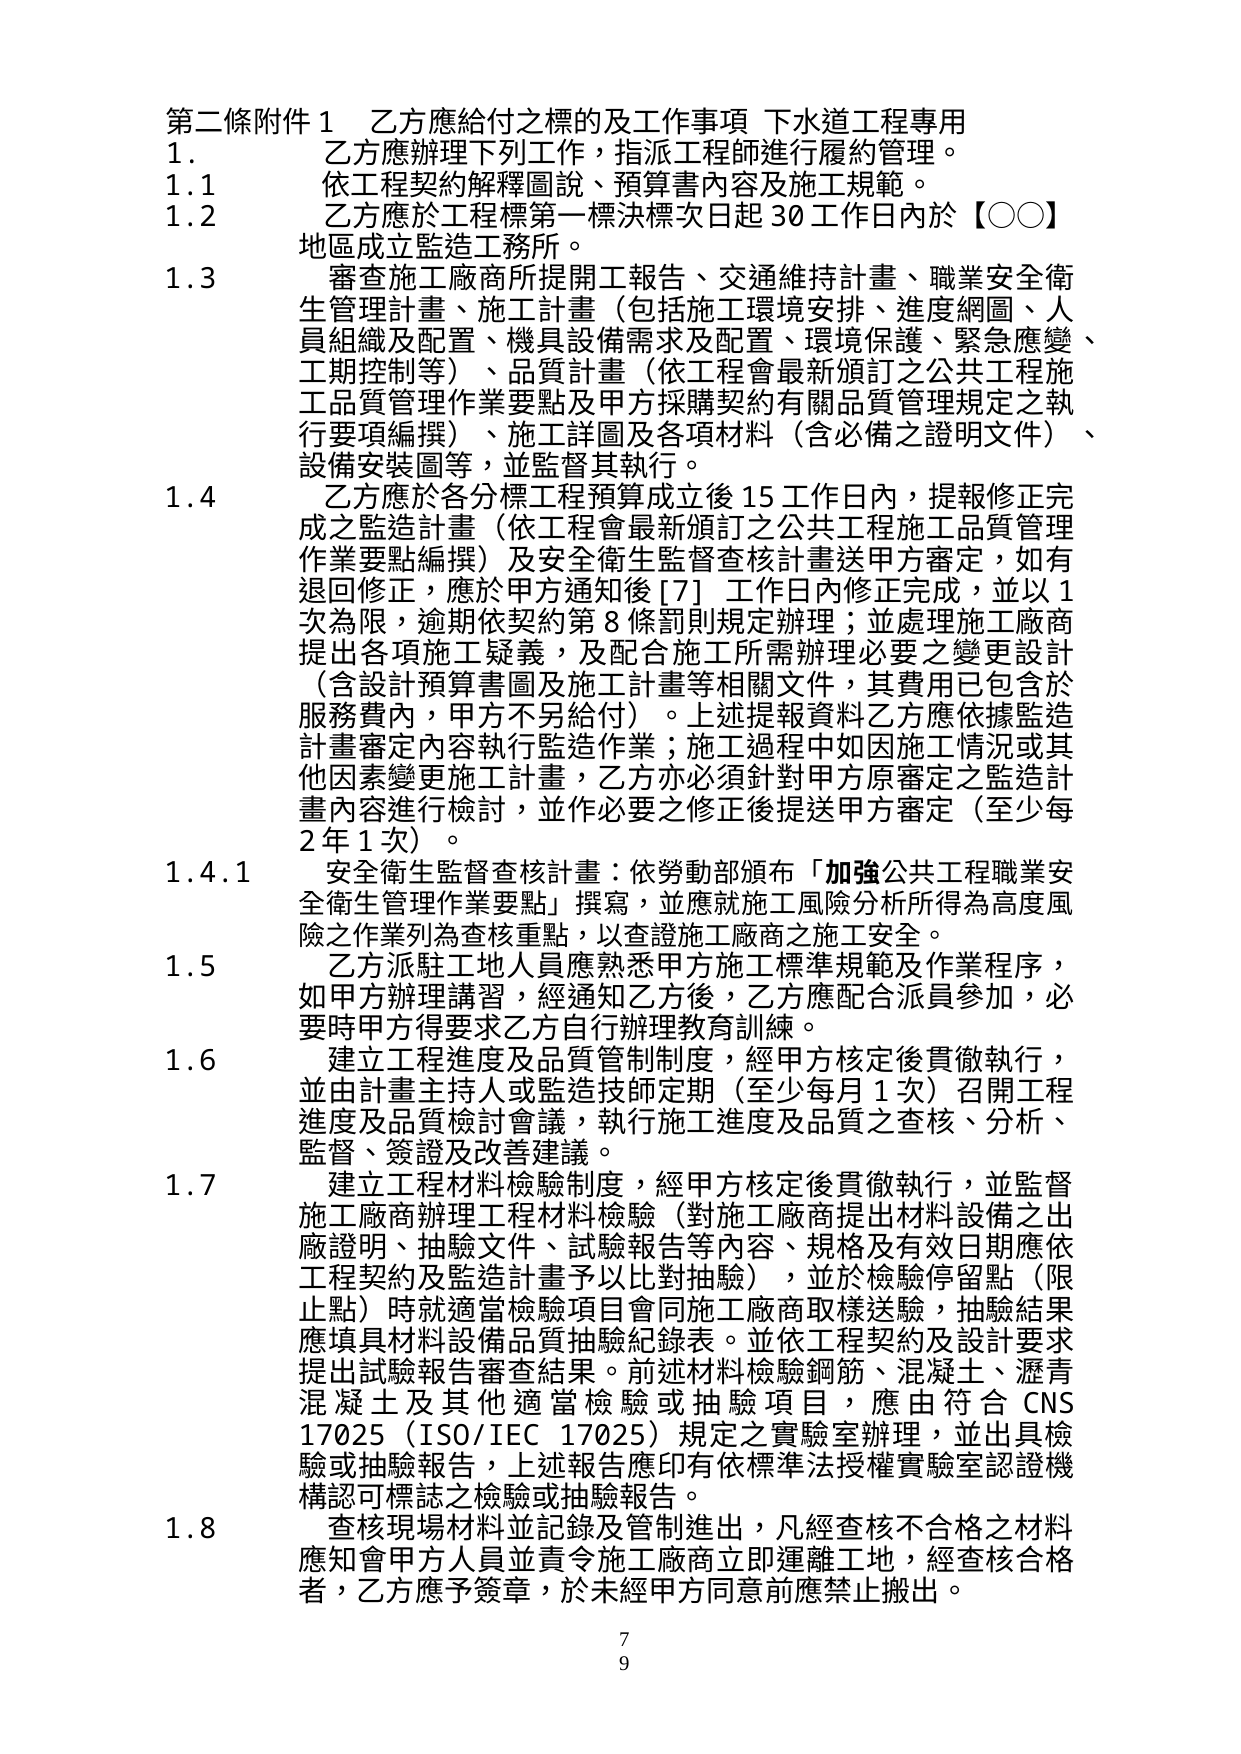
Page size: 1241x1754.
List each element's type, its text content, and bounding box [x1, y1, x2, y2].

text 1.7 建立工程材料檢驗制度，經甲方核定後貫徹執行，並監督施工廠商辦理工程材料檢驗（對施工廠商提出材料設備之出廠證明、抽驗文件、試驗報告等內容、規格及有效日期應依工程契約及監造計畫予以比對抽驗），並於檢驗停留點（限止點）時就適當檢驗項目會同施工廠商取樣送驗，抽驗結果應填具材料設備品質抽驗紀錄表。並依工程契約及設計要求提出試驗報告審查結果。前述材料檢驗鋼筋、混凝土、瀝青混凝土及其他適當檢驗或抽驗項目，應由符合CNS 17025（ISO/IEC 17025）規定之實驗室辦理，並出具檢驗或抽驗報告，上述報告應印有依標準法授權實驗室認證機構認可標誌之檢驗或抽驗報告。 [164, 1170, 1075, 1514]
text 1. 乙方應辦理下列工作，指派工程師進行履約管理。 [165, 139, 1075, 170]
text 1.4.1 安全衛生監督查核計畫：依勞動部頒布「加強公共工程職業安全衛生管理作業要點」撰寫，並應就施工風險分析所得為高度風險之作業列為查核重點，以查證施工廠商之施工安全。 [164, 858, 1075, 951]
text 1.8 查核現場材料並記錄及管制進出，凡經查核不合格之材料應知會甲方人員並責令施工廠商立即運離工地，經查核合格者，乙方應予簽章，於未經甲方同意前應禁止搬出。 [164, 1514, 1075, 1608]
text 第二條附件1 乙方應給付之標的及工作事項 下水道工程專用 [165, 108, 1075, 139]
text 1.3 審查施工廠商所提開工報告、交通維持計畫、職業安全衛生管理計畫、施工計畫（包括施工環境安排、進度網圖、人員組織及配置、機具設備需求及配置、環境保護、緊急應變、工期控制等）、品質計畫（依工程會最新頒訂之公共工程施工品質管理作業要點及甲方採購契約有關品質管理規定之執行要項編撰）、施工詳圖及各項材料（含必備之證明文件）、設備安裝圖等，並監督其執行。 [164, 264, 1075, 483]
text 1.1 依工程契約解釋圖說、預算書內容及施工規範。 [164, 170, 1075, 201]
text 1.2 乙方應於工程標第一標決標次日起30工作日內於【○○】地區成立監造工務所。 [164, 201, 1075, 264]
text 1.4 乙方應於各分標工程預算成立後15工作日內，提報修正完成之監造計畫（依工程會最新頒訂之公共工程施工品質管理作業要點編撰）及安全衛生監督查核計畫送甲方審定，如有退回修正，應於甲方通知後[7] 工作日內修正完成，並以1次為限，逾期依契約第8條罰則規定辦理；並處理施工廠商提出各項施工疑義，及配合施工所需辦理必要之變更設計（含設計預算書圖及施工計畫等相關文件，其費用已包含於服務費內，甲方不另給付）。上述提報資料乙方應依據監造計畫審定內容執行監造作業；施工過程中如因施工情況或其他因素變更施工計畫，乙方亦必須針對甲方原審定之監造計畫內容進行檢討，並作必要之修正後提送甲方審定（至少每2年1次）。 [164, 483, 1075, 858]
text 1.6 建立工程進度及品質管制制度，經甲方核定後貫徹執行，並由計畫主持人或監造技師定期（至少每月1次）召開工程進度及品質檢討會議，執行施工進度及品質之查核、分析、監督、簽證及改善建議。 [164, 1045, 1075, 1170]
text 1.5 乙方派駐工地人員應熟悉甲方施工標準規範及作業程序，如甲方辦理講習，經通知乙方後，乙方應配合派員參加，必要時甲方得要求乙方自行辦理教育訓練。 [164, 951, 1075, 1045]
